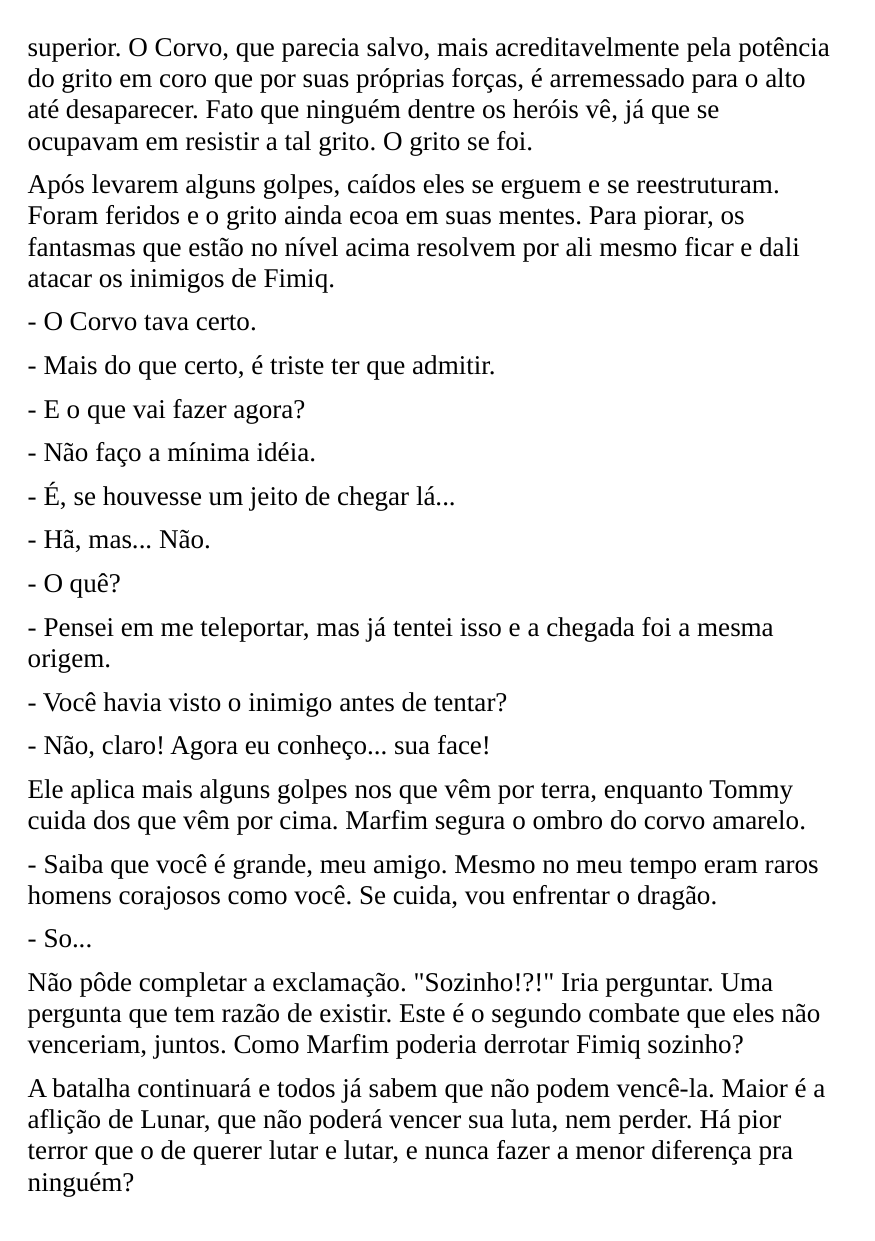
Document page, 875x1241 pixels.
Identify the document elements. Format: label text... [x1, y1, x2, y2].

text - Não, claro! Agora eu conheço... sua face! [27, 729, 832, 761]
text Não pôde completar a exclamação. "Sozinho!?!" Iria perguntar. Uma pergunta que tem razão de existir. Este é o segundo combate que eles não venceriam, juntos. Como Marfim poderia derrotar Fimiq sozinho? [27, 966, 832, 1060]
text - Hã, mas... Não. [27, 524, 832, 555]
text - O Corvo tava certo. [27, 305, 832, 337]
text - So... [27, 923, 832, 954]
text - E o que vai fazer agora? [27, 393, 832, 424]
text - Não faço a mínima idéia. [27, 436, 832, 467]
text Após levarem alguns golpes, caídos eles se erguem e se reestruturam. Foram feridos e o grito ainda ecoa em suas mentes. Para piorar, os fantasmas que estão no nível acima resolvem por ali mesmo ficar e dali atacar os inimigos de Fimiq. [27, 168, 832, 293]
text - Você havia visto o inimigo antes de tentar? [27, 686, 832, 717]
text - Saiba que você é grande, meu amigo. Mesmo no meu tempo eram raros homens corajosos como você. Se cuida, vou enfrentar o dragão. [27, 848, 832, 910]
text - Mais do que certo, é triste ter que admitir. [27, 349, 832, 380]
text A batalha continuará e todos já sabem que não podem vencê-la. Maior é a aflição de Lunar, que não poderá vencer sua luta, nem perder. Há pior terror que o de querer lutar e lutar, e nunca fazer a menor diferença pra ninguém? [27, 1072, 832, 1197]
text Ele aplica mais alguns golpes nos que vêm por terra, enquanto Tommy cuida dos que vêm por cima. Marfim segura o ombro do corvo amarelo. [27, 773, 832, 835]
text - É, se houvesse um jeito de chegar lá... [27, 480, 832, 511]
text - Pensei em me teleportar, mas já tentei isso e a chegada foi a mesma origem. [27, 611, 832, 673]
text superior. O Corvo, que parecia salvo, mais acreditavelmente pela potência do grito em coro que por suas próprias forças, é arremessado para o alto até desaparecer. Fato que ninguém dentre os heróis vê, já que se ocupavam em resistir a tal grito. O grito se foi. [27, 31, 832, 156]
text - O quê? [27, 567, 832, 598]
